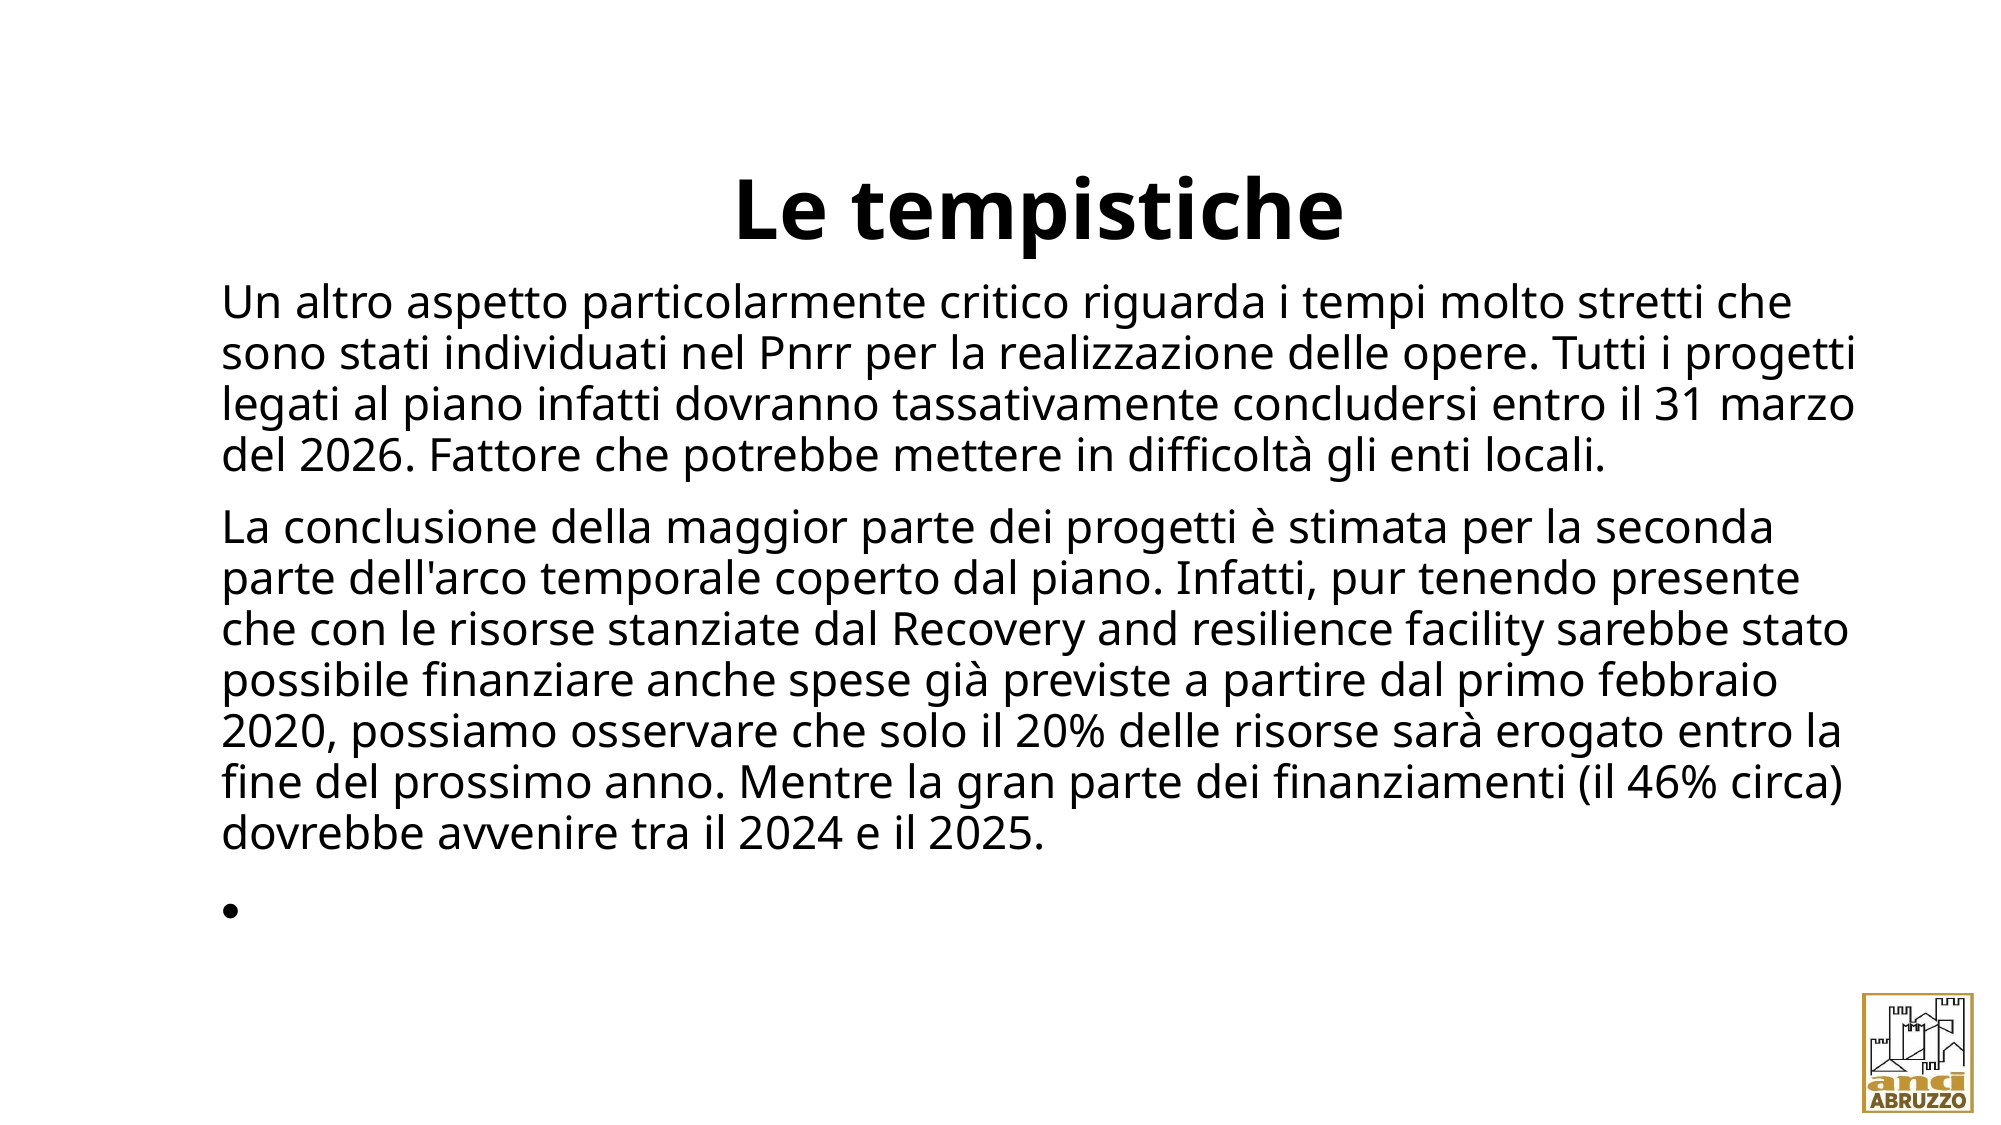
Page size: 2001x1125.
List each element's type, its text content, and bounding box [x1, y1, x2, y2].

list Le tempistiche Un altro aspetto particolarmente critico riguarda i tempi molto stretti che sono stati individuati nel Pnrr per la realizzazione delle opere. Tutti i progetti legati al piano infatti dovranno tassativamente concludersi entro il 31 marzo del 2026. Fattore che potrebbe mettere in difficoltà gli enti locali. La conclusione della maggior parte dei progetti è stimata per la seconda parte dell'arco temporale coperto dal piano. Infatti, pur tenendo presente che con le risorse stanziate dal Recovery and resilience facility sarebbe stato possibile finanziare anche spese già previste a partire dal primo febbraio 2020, possiamo osservare che solo il 20% delle risorse sarà erogato entro la fine del prossimo anno. Mentre la gran parte dei finanziamenti (il 46% circa) dovrebbe avvenire tra il 2024 e il 2025. [206, 166, 1877, 971]
